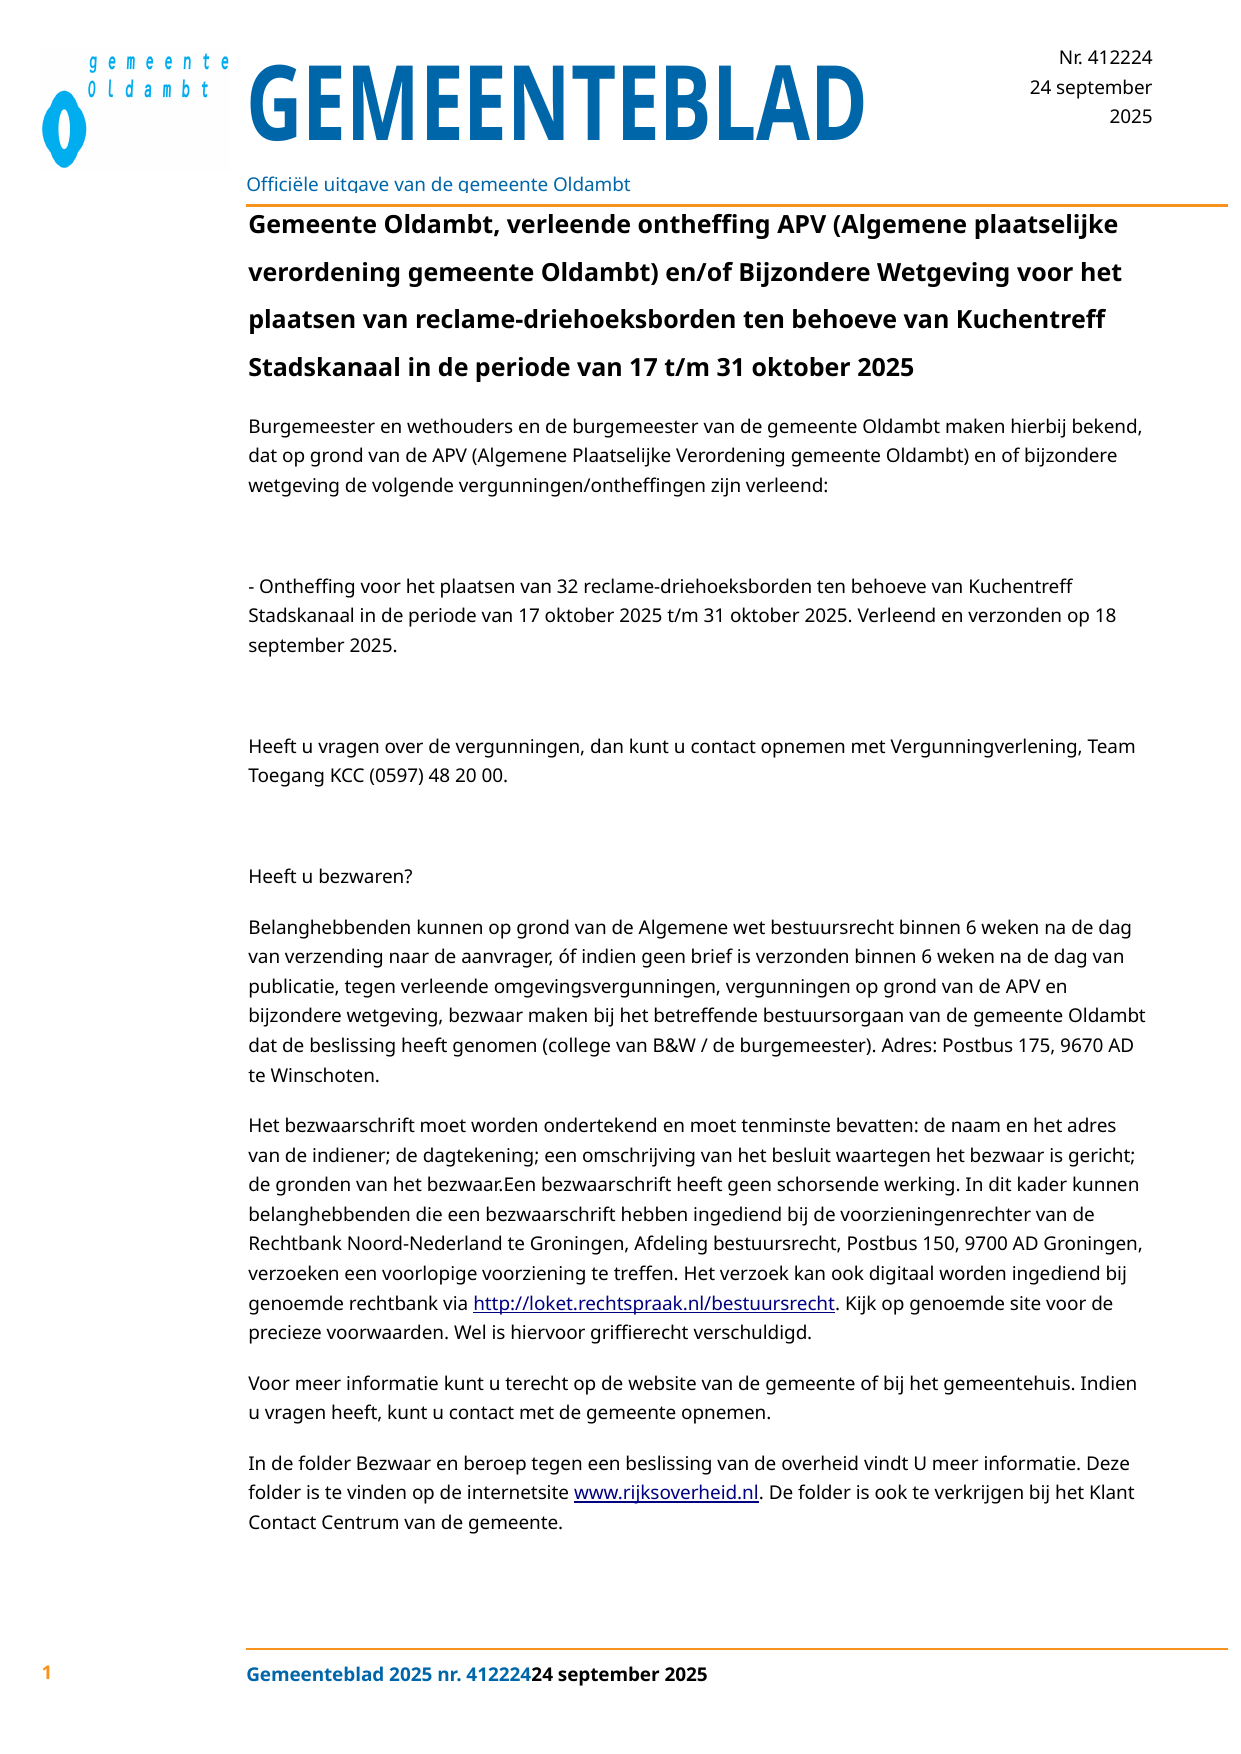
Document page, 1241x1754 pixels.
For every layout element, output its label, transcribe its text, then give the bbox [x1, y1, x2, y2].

text Gemeente Oldambt, verleende ontheffing APV (Algemene plaatselijke verordening gemeente Oldambt) en/of Bijzondere Wetgeving voor het plaatsen van reclame-driehoeksborden ten behoeve van Kuchentreff Stadskanaal in de periode van 17 t/m 31 oktober 2025 [248, 207, 1152, 384]
picture [41, 47, 231, 172]
text Burgemeester en wethouders en de burgemeester van de gemeente Oldambt maken hierbij bekend, dat op grond van de APV (Algemene Plaatselijke Verordening gemeente Oldambt) en of bijzondere wetgeving de volgende vergunningen/ontheffingen zijn verleend: [248, 413, 1152, 498]
text Heeft u bezwaren? [248, 863, 1152, 889]
text Belanghebbenden kunnen op grond van de Algemene wet bestuursrecht binnen 6 weken na de dag van verzending naar de aanvrager, óf indien geen brief is verzonden binnen 6 weken na de dag van publicatie, tegen verleende omgevingsvergunningen, vergunningen op grond van de APV en bijzondere wetgeving, bezwaar maken bij het betreffende bestuursorgaan van de gemeente Oldambt dat de beslissing heeft genomen (college van B&W / de burgemeester). Adres: Postbus 175, 9670 AD te Winschoten. [248, 914, 1152, 1088]
text Heeft u vragen over de vergunningen, dan kunt u contact opnemen met Vergunningverlening, Team Toegang KCC (0597) 48 20 00. [248, 733, 1152, 788]
text In de folder Bezwaar en beroep tegen een beslissing van de overheid vindt U meer informatie. Deze folder is te vinden op de internetsite www.rijksoverheid.nl. De folder is ook te verkrijgen bij het Klant Contact Centrum van de gemeente. [248, 1450, 1152, 1535]
text Het bezwaarschrift moet worden ondertekend en moet tenminste bevatten: de naam en het adres van de indiener; de dagtekening; een omschrijving van het besluit waartegen het bezwaar is gericht; de gronden van het bezwaar.Een bezwaarschrift heeft geen schorsende werking. In dit kader kunnen belanghebbenden die een bezwaarschrift hebben ingediend bij de voorzieningenrechter van de Rechtbank Noord-Nederland te Groningen, Afdeling bestuursrecht, Postbus 150, 9700 AD Groningen, verzoeken een voorlopige voorziening te treffen. Het verzoek kan ook digitaal worden ingediend bij genoemde rechtbank via http://loket.rechtspraak.nl/bestuursrecht. Kijk op genoemde site voor de precieze voorwaarden. Wel is hiervoor griffierecht verschuldigd. [248, 1112, 1152, 1345]
text Voor meer informatie kunt u terecht op de website van de gemeente of bij het gemeentehuis. Indien u vragen heeft, kunt u contact met de gemeente opnemen. [248, 1370, 1152, 1425]
text - Ontheffing voor het plaatsen van 32 reclame-driehoeksborden ten behoeve van Kuchentreff Stadskanaal in de periode van 17 oktober 2025 t/m 31 oktober 2025. Verleend en verzonden op 18 september 2025. [248, 573, 1152, 658]
